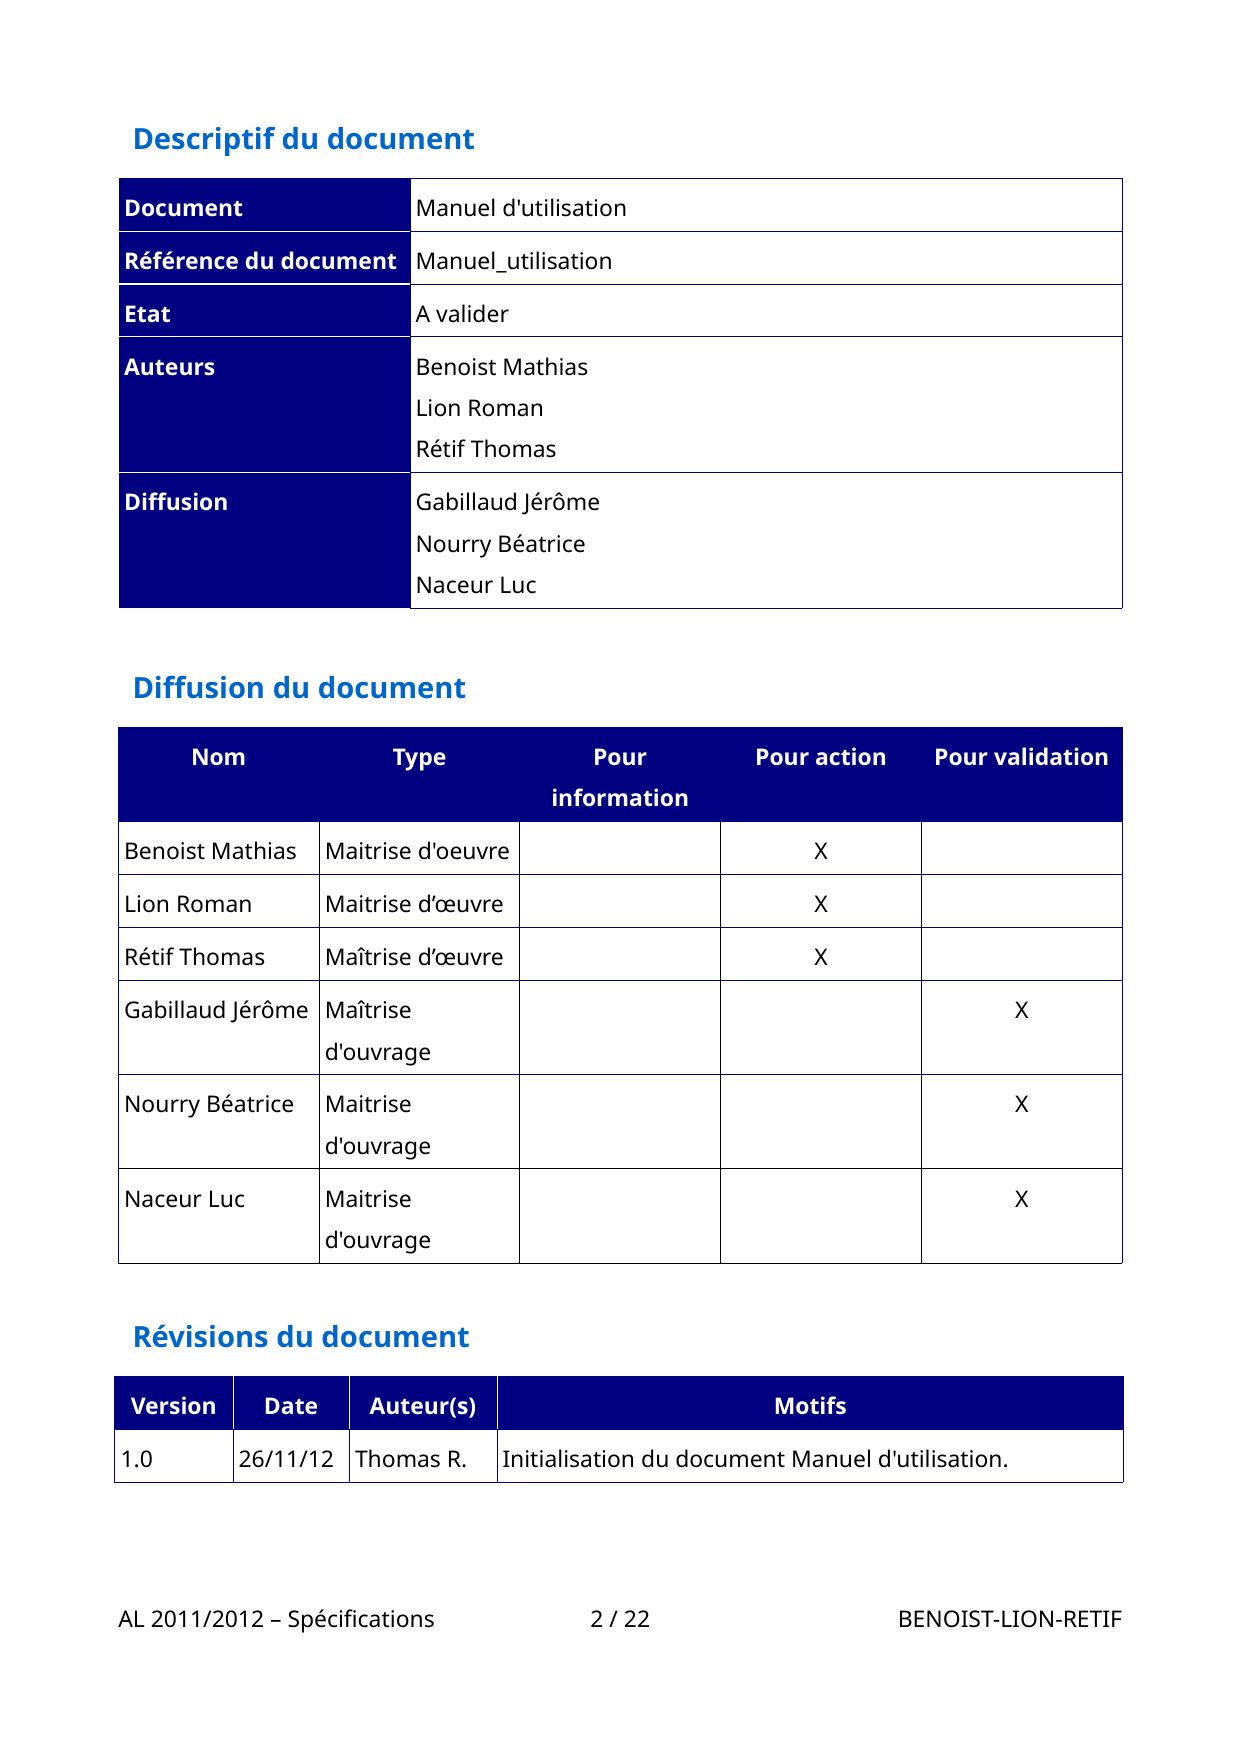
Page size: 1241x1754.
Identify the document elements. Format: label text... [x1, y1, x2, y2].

table_cell Thomas R. [350, 1430, 497, 1482]
table_header Version [115, 1377, 233, 1429]
table_cell Maîtrise d’œuvre [320, 928, 519, 980]
table_cell Gabillaud Jérôme [119, 981, 319, 1074]
table_cell [520, 981, 720, 1074]
table_header Motifs [498, 1377, 1123, 1429]
table_cell Maitrise d’œuvre [320, 875, 519, 927]
table_cell Initialisation du document Manuel d'utilisation. [498, 1430, 1123, 1482]
table_cell X [922, 1075, 1122, 1168]
table_cell Nourry Béatrice [119, 1075, 319, 1168]
table_cell Diffusion [119, 473, 410, 608]
table_cell Maitrise d'ouvrage [320, 1169, 519, 1262]
table_header Pour information [520, 728, 720, 821]
table_cell Maitrise d'ouvrage [320, 1075, 519, 1168]
table_header Type [320, 728, 519, 821]
table_cell Référence du document [119, 232, 410, 283]
table_cell Manuel_utilisation [411, 232, 1122, 283]
table_cell Benoist Mathias Lion Roman Rétif Thomas [411, 337, 1122, 472]
table_cell [922, 822, 1122, 874]
table_cell Maîtrise d'ouvrage [320, 981, 519, 1074]
table_cell [721, 981, 921, 1074]
table_header Pour action [721, 728, 921, 821]
table_cell Benoist Mathias [119, 822, 319, 874]
table_cell [922, 928, 1122, 980]
table_cell X [721, 822, 921, 874]
table_header Date [234, 1377, 349, 1429]
table_cell 1.0 [115, 1430, 233, 1482]
table_cell Etat [119, 285, 410, 336]
table_cell X [922, 981, 1122, 1074]
table_cell [520, 1075, 720, 1168]
table_cell 26/11/12 [234, 1430, 349, 1482]
subtitle Descriptif du document [132, 118, 1122, 158]
table_header Auteur(s) [350, 1377, 497, 1429]
table_cell X [922, 1169, 1122, 1262]
table_cell [520, 1169, 720, 1262]
table_header Pour validation [922, 728, 1122, 821]
table_cell [922, 875, 1122, 927]
table_cell Rétif Thomas [119, 928, 319, 980]
table_header Manuel d'utilisation [411, 179, 1122, 231]
table_header Document [119, 179, 410, 231]
table_header Nom [119, 728, 319, 821]
table_cell Gabillaud Jérôme Nourry Béatrice Naceur Luc [411, 473, 1122, 608]
table_cell A valider [411, 285, 1122, 336]
table_cell Auteurs [119, 337, 410, 472]
table_cell [520, 822, 720, 874]
table_cell Lion Roman [119, 875, 319, 927]
table_cell X [721, 875, 921, 927]
table_cell Naceur Luc [119, 1169, 319, 1262]
subtitle Diffusion du document [132, 667, 1122, 707]
table_cell [721, 1169, 921, 1262]
table_cell [721, 1075, 921, 1168]
table_cell [520, 875, 720, 927]
subtitle Révisions du document [132, 1316, 1122, 1356]
table_cell Maitrise d'oeuvre [320, 822, 519, 874]
table_cell [520, 928, 720, 980]
table_cell X [721, 928, 921, 980]
